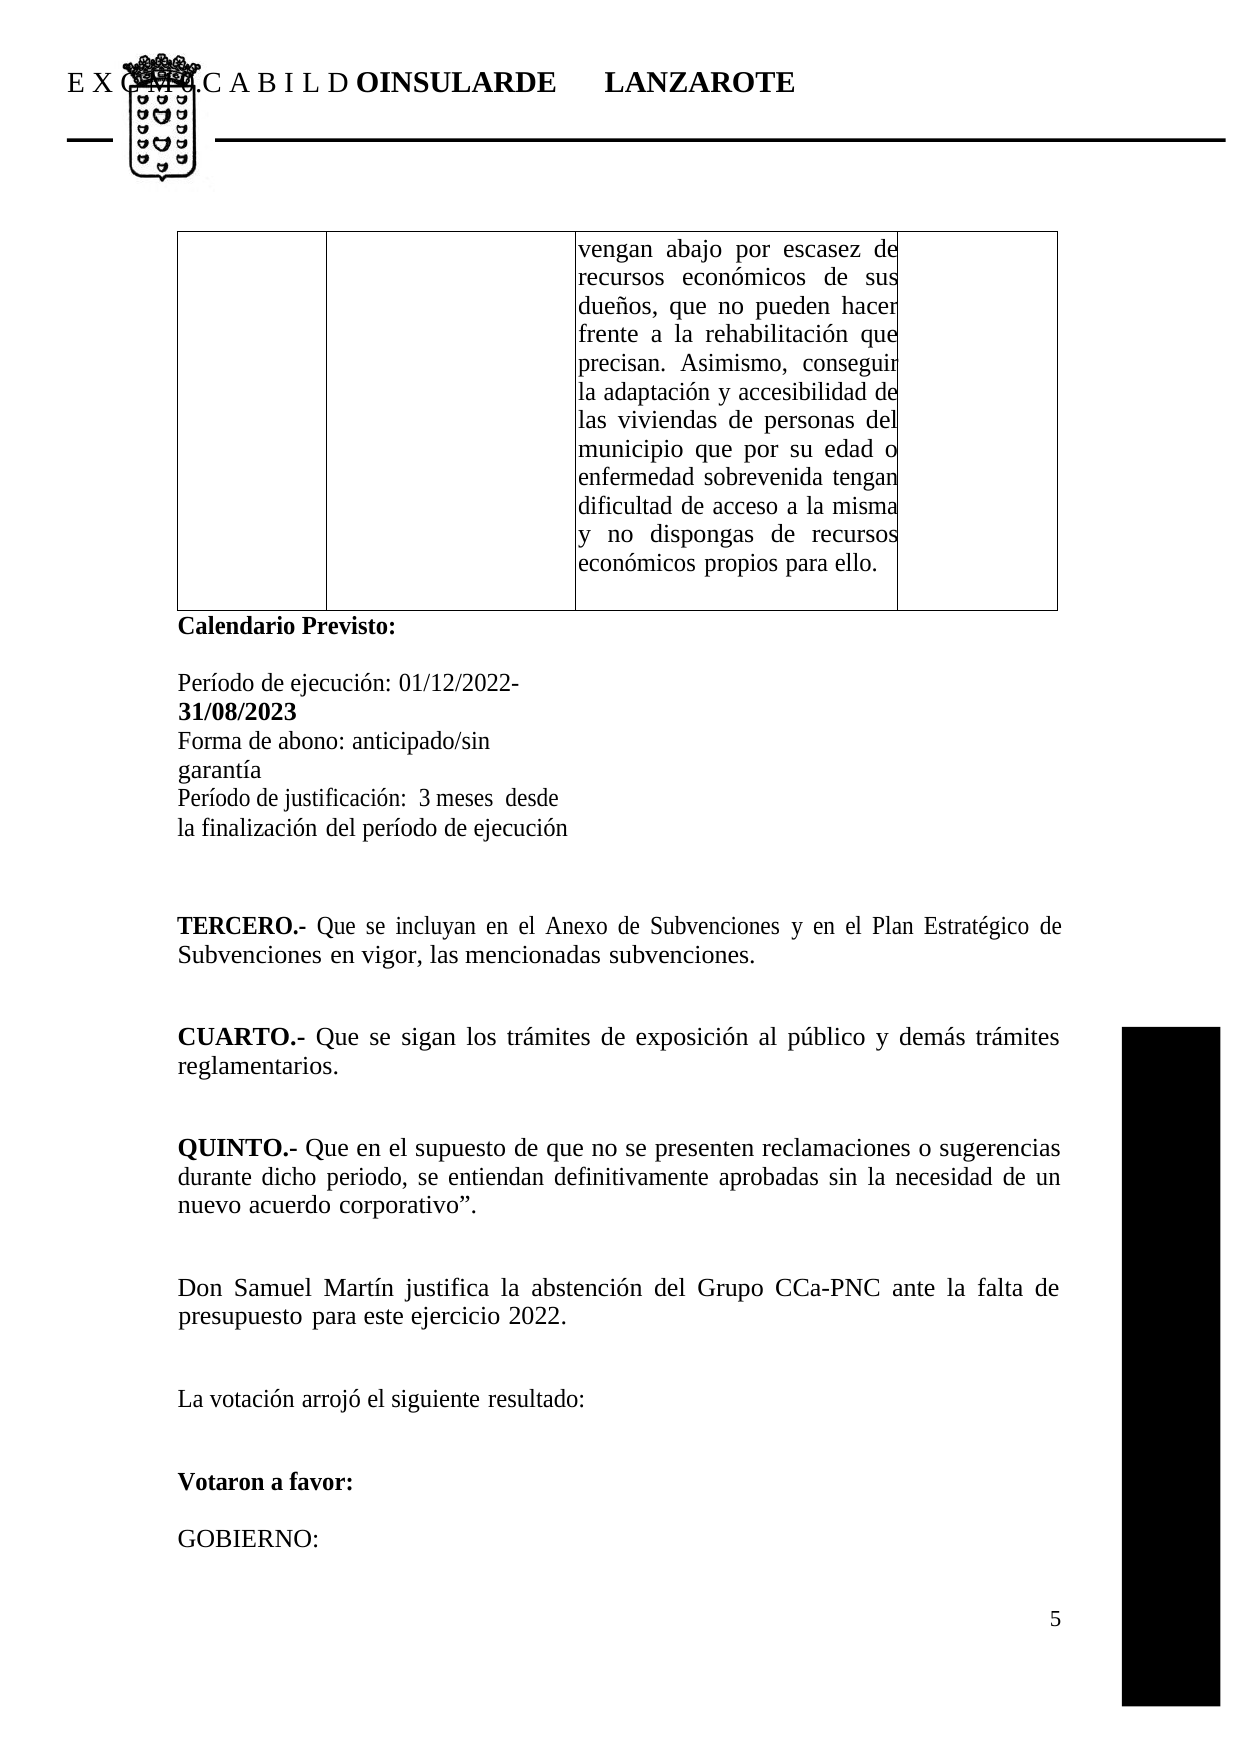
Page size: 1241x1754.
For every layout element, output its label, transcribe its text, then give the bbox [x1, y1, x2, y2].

table_header vengan abajo por escasez de recursos económicos de sus dueños, que no pueden hacer frente a la rehabilitación que precisan. Asimismo, conseguir la adaptación y accesibilidad de las viviendas de personas del municipio que por su edad o enfermedad sobrevenida tengan dificultad de acceso a la misma y no dispongas de recursos económicos propios para ello. [576, 232, 897, 610]
text La votación arrojó el siguiente resultado: [177, 1383, 1121, 1413]
subtitle Votaron a favor: [177, 1466, 1121, 1496]
text Período de ejecución: 01/12/2022- [177, 668, 1217, 697]
text GOBIERNO: [177, 1523, 1121, 1553]
text CUARTO.- Que se sigan los trámites de exposición al público y demás trámites reglamentarios. [177, 1022, 1061, 1080]
text TERCERO.- Que se incluyan en el Anexo de Subvenciones y en el Plan Estratégico de Subvenciones en vigor, las mencionadas subvenciones. [177, 912, 1062, 969]
text Don Samuel Martín justifica la abstención del Grupo CCa-PNC ante la falta de presupuesto para este ejercicio 2022. [177, 1273, 1061, 1330]
text Forma de abono: anticipado/sin garantía [177, 726, 572, 784]
table_header [898, 232, 1057, 610]
subtitle 31/08/2023 [178, 697, 1217, 726]
picture [113, 37, 215, 192]
text QUINTO.- Que en el supuesto de que no se presenten reclamaciones o sugerencias durante dicho periodo, se entiendan definitivamente aprobadas sin la necesidad de un nuevo acuerdo corporativo”. [177, 1134, 1062, 1219]
table_header [327, 232, 575, 610]
table_header [178, 232, 326, 610]
text Período de justificación: 3 meses desde la finalización del período de ejecución [177, 784, 572, 842]
picture [206, 74, 215, 91]
subtitle Calendario Previsto: [177, 611, 1217, 640]
